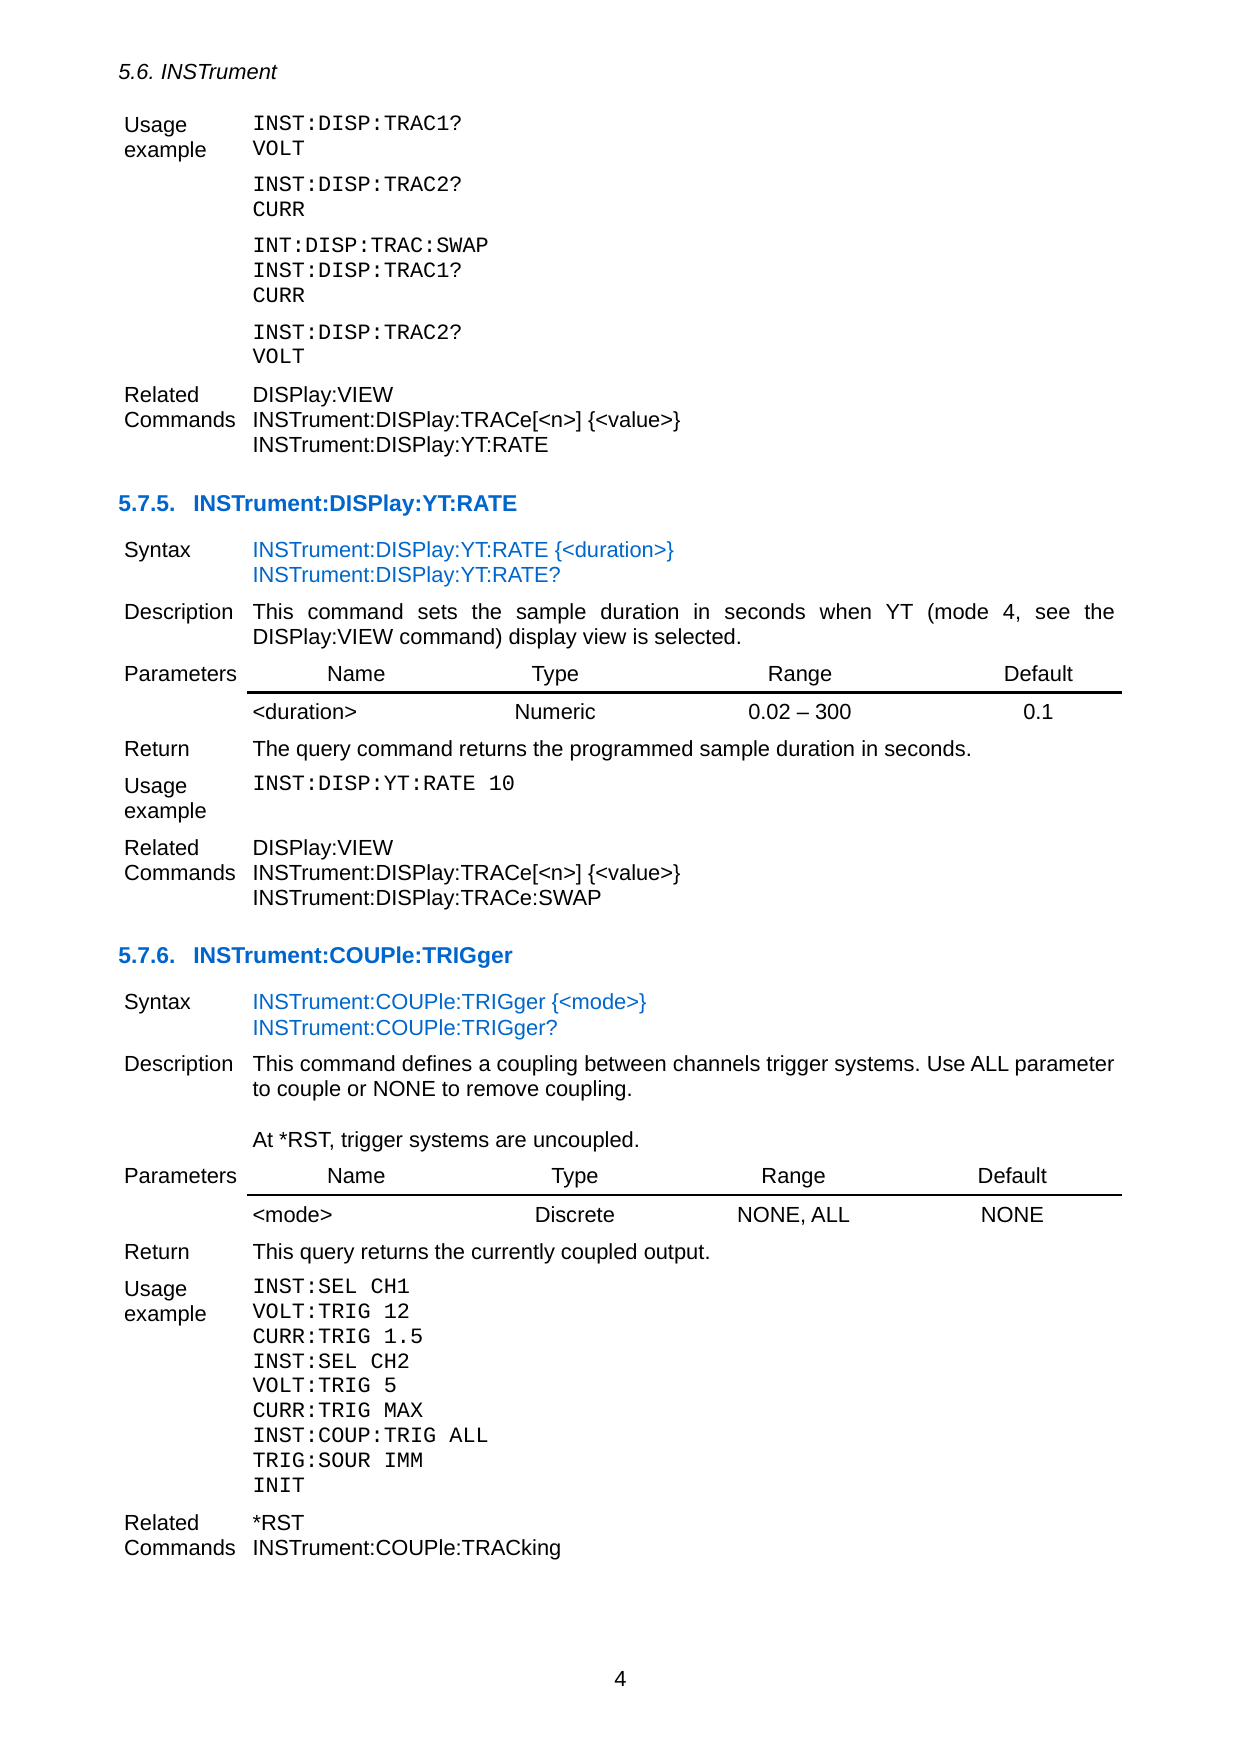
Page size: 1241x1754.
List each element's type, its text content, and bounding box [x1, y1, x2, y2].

table_cell This query returns the currently coupled output. [247, 1233, 1122, 1270]
table_cell Return [118, 730, 247, 767]
table_header Syntax [118, 531, 247, 593]
table_cell Numeric [465, 694, 645, 730]
table_cell NONE, ALL [684, 1196, 903, 1233]
table_cell NONE [903, 1196, 1122, 1233]
table_cell Related Commands [118, 376, 247, 463]
subtitle INSTrument:DISPlay:YT:RATE [118, 490, 1122, 516]
table_cell Parameters [118, 655, 247, 730]
table_cell Description [118, 593, 247, 655]
table_cell Name [247, 655, 465, 691]
table_cell Discrete [465, 1196, 684, 1233]
table_cell Type [465, 655, 645, 691]
table_cell Range [684, 1158, 903, 1194]
table_cell <duration> [247, 694, 465, 730]
subtitle INSTrument:COUPle:TRIGger [118, 942, 1122, 969]
table_cell This command sets the sample duration in seconds when YT (mode 4, see the DISPlay:VIEW command) display view is selected. [247, 593, 1122, 655]
table_cell Range [645, 655, 955, 691]
table_cell Default [955, 655, 1122, 691]
table_cell Usage example [118, 767, 247, 829]
table_cell DISPlay:VIEW INSTrument:DISPlay:TRACe[<n>] {<value>} INSTrument:DISPlay:TRACe:SWAP [247, 829, 1122, 916]
table_header INSTrument:COUPle:TRIGger {<mode>} INSTrument:COUPle:TRIGger? [247, 984, 1122, 1045]
table_cell Related Commands [118, 1504, 247, 1566]
table_cell Type [465, 1158, 684, 1194]
table_cell Description [118, 1045, 247, 1158]
table_header INSTrument:DISPlay:YT:RATE {<duration>} INSTrument:DISPlay:YT:RATE? [247, 531, 1122, 593]
table_cell Usage example [118, 106, 247, 376]
table_cell *RST INSTrument:COUPle:TRACking [247, 1504, 1122, 1566]
table_cell <mode> [247, 1196, 465, 1233]
table_cell INST:DISP:YT:RATE 10 [247, 767, 1122, 829]
table_cell Return [118, 1233, 247, 1270]
table_cell INST:DISP:TRAC1? VOLT INST:DISP:TRAC2? CURR INT:DISP:TRAC:SWAP INST:DISP:TRAC1? CURR INST:DISP:TRAC2? VOLT [247, 106, 1122, 376]
table_cell This command defines a coupling between channels trigger systems. Use ALL parameter to couple or NONE to remove coupling. At *RST, trigger systems are uncoupled. [247, 1045, 1122, 1158]
table_cell 0.1 [955, 694, 1122, 730]
table_cell DISPlay:VIEW INSTrument:DISPlay:TRACe[<n>] {<value>} INSTrument:DISPlay:YT:RATE [247, 376, 1122, 463]
table_cell 0.02 – 300 [645, 694, 955, 730]
table_cell Related Commands [118, 829, 247, 916]
table_cell INST:SEL CH1 VOLT:TRIG 12 CURR:TRIG 1.5 INST:SEL CH2 VOLT:TRIG 5 CURR:TRIG MAX INST:COUP:TRIG ALL TRIG:SOUR IMM INIT [247, 1270, 1122, 1504]
table_cell Name [247, 1158, 465, 1194]
table_cell Parameters [118, 1158, 247, 1233]
table_cell Usage example [118, 1270, 247, 1504]
table_header Syntax [118, 984, 247, 1045]
table_cell The query command returns the programmed sample duration in seconds. [247, 730, 1122, 767]
table_cell Default [903, 1158, 1122, 1194]
